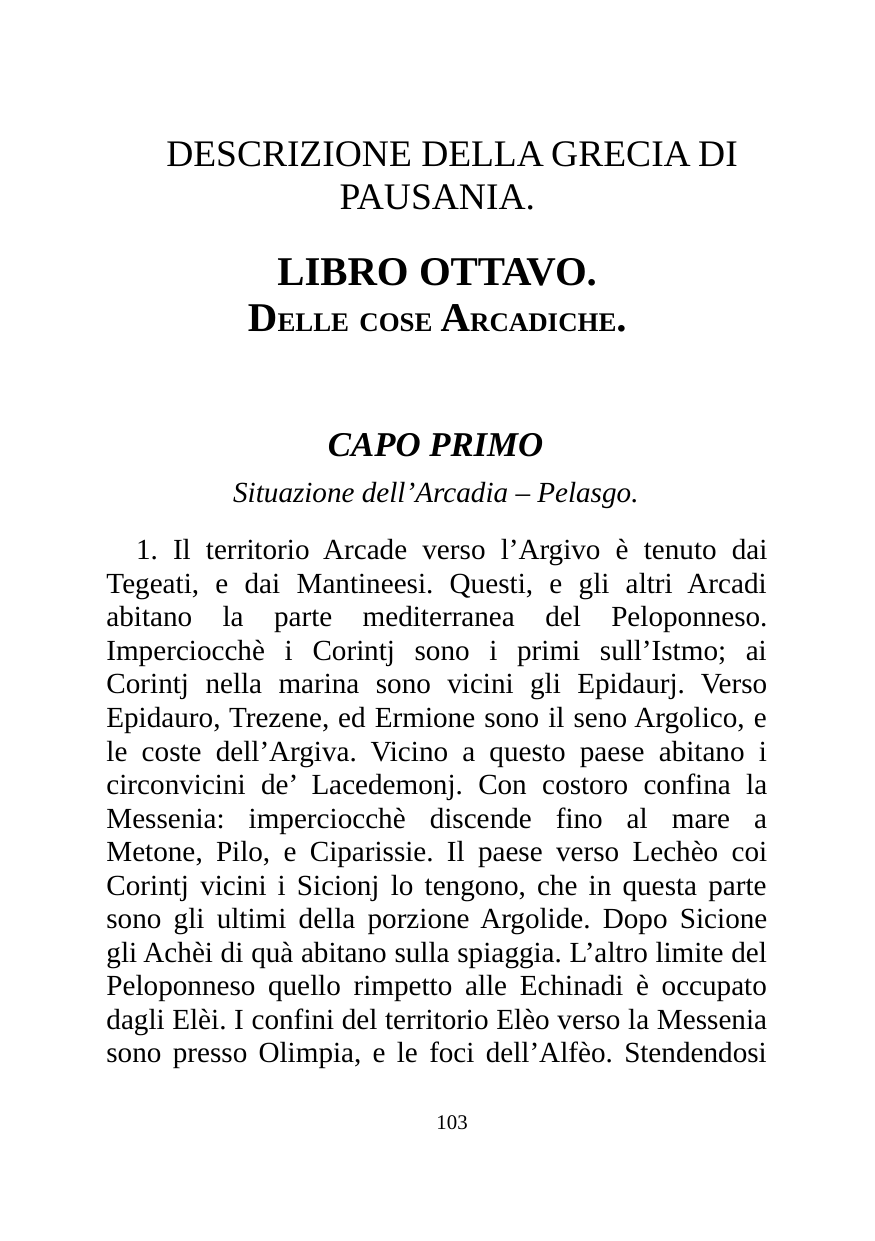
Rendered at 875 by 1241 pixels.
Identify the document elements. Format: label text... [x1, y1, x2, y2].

title DESCRIZIONE DELLA GRECIA DI PAUSANIA. [106, 131, 768, 217]
text 1. Il territorio Arcade verso l’Argivo è tenuto dai Tegeati, e dai Mantineesi. Questi, e gli altri Arcadi abitano la parte mediterranea del Peloponneso. Imperciocchè i Corintj sono i primi sull’Istmo; ai Corintj nella marina sono vicini gli Epidaurj. Verso Epidauro, Trezene, ed Ermione sono il seno Argolico, e le coste dell’Argiva. Vicino a questo paese abitano i circonvicini de’ Lacedemonj. Con costoro confina la Messenia: imperciocchè discende fino al mare a Metone, Pilo, e Ciparissie. Il paese verso Lechèo coi Corintj vicini i Sicionj lo tengono, che in questa parte sono gli ultimi della porzione Argolide. Dopo Sicione gli Achèi di quà abitano sulla spiaggia. L’altro limite del Peloponneso quello rimpetto alle Echinadi è occupato dagli Elèi. I confini del territorio Elèo verso la Messenia sono presso Olimpia, e le foci dell’Alfèo. Stendendosi [106, 532, 768, 1069]
subtitle CAPO PRIMO [106, 423, 768, 463]
text Situazione dell’Arcadia – Pelasgo. [106, 475, 768, 509]
subtitle LIBRO OTTAVO. Delle cose Arcadiche. [106, 247, 768, 341]
